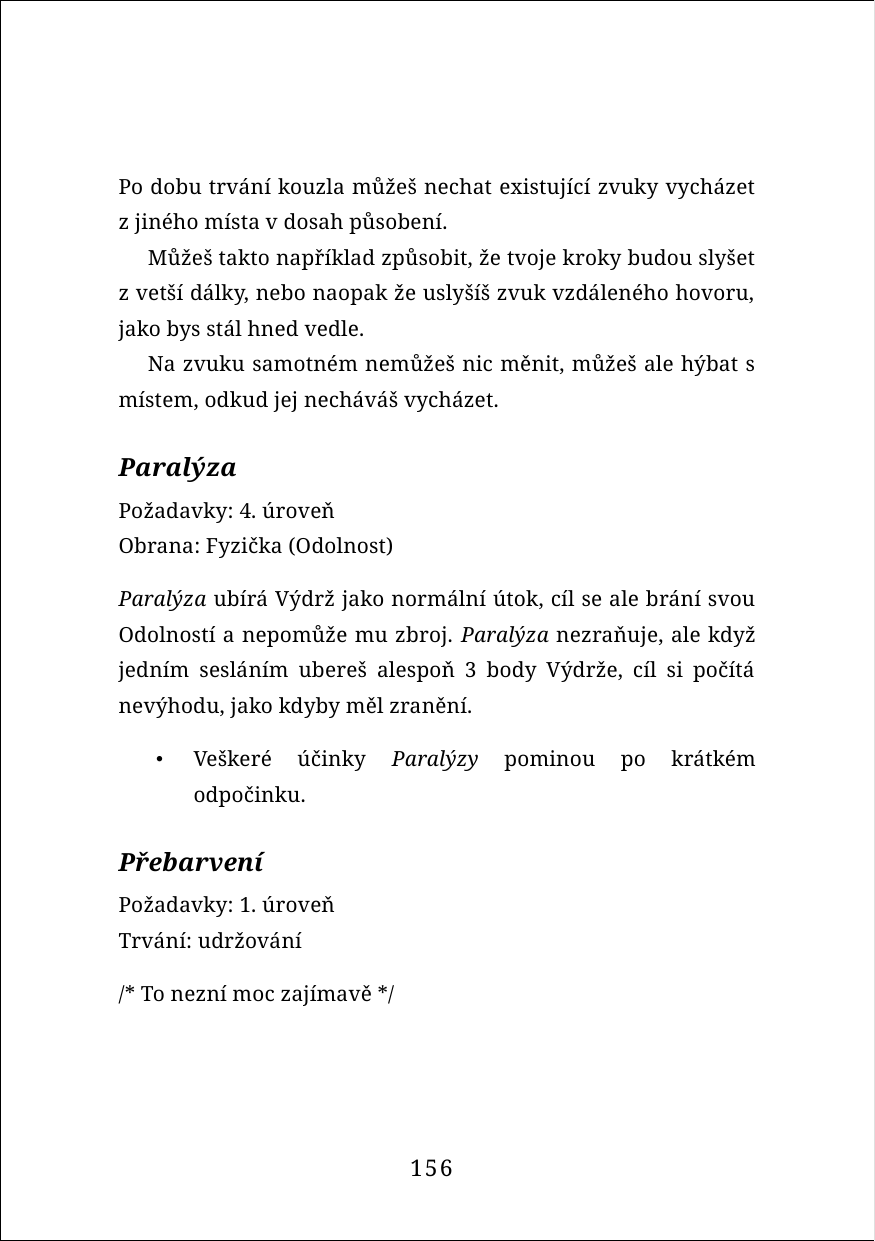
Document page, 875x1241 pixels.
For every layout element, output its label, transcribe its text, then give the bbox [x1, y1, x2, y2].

text Paralýza ubírá Výdrž jako normální útok, cíl se ale brání svou Odolností a nepomůže mu zbroj. Paralýza nezraňuje, ale když jedním sesláním ubereš alespoň 3 body Výdrže, cíl si počítá nevýhodu, jako kdyby měl zranění. [118, 584, 756, 719]
subtitle Přebarvení [118, 845, 756, 879]
text /* To nezní moc zajímavě */ [118, 979, 756, 1008]
text Požadavky: 4. úroveň Obrana: Fyzička (Odolnost) [118, 496, 756, 560]
text Požadavky: 1. úroveň Trvání: udržování [118, 891, 756, 954]
text Po dobu trvání kouzla můžeš nechat existující zvuky vycházet z jiného místa v dosah působení. Můžeš takto například způsobit, že tvoje kroky budou slyšet z vetší dálky, nebo naopak že uslyšíš zvuk vzdáleného hovoru, jako bys stál hned vedle. Na zvuku samotném nemůžeš nic měnit, můžeš ale hýbat s místem, odkud jej necháváš vycházet. [118, 172, 756, 413]
subtitle Paralýza [118, 450, 756, 484]
list Veškeré účinky Paralýzy pominou po krátkém odpočinku. [156, 744, 756, 808]
